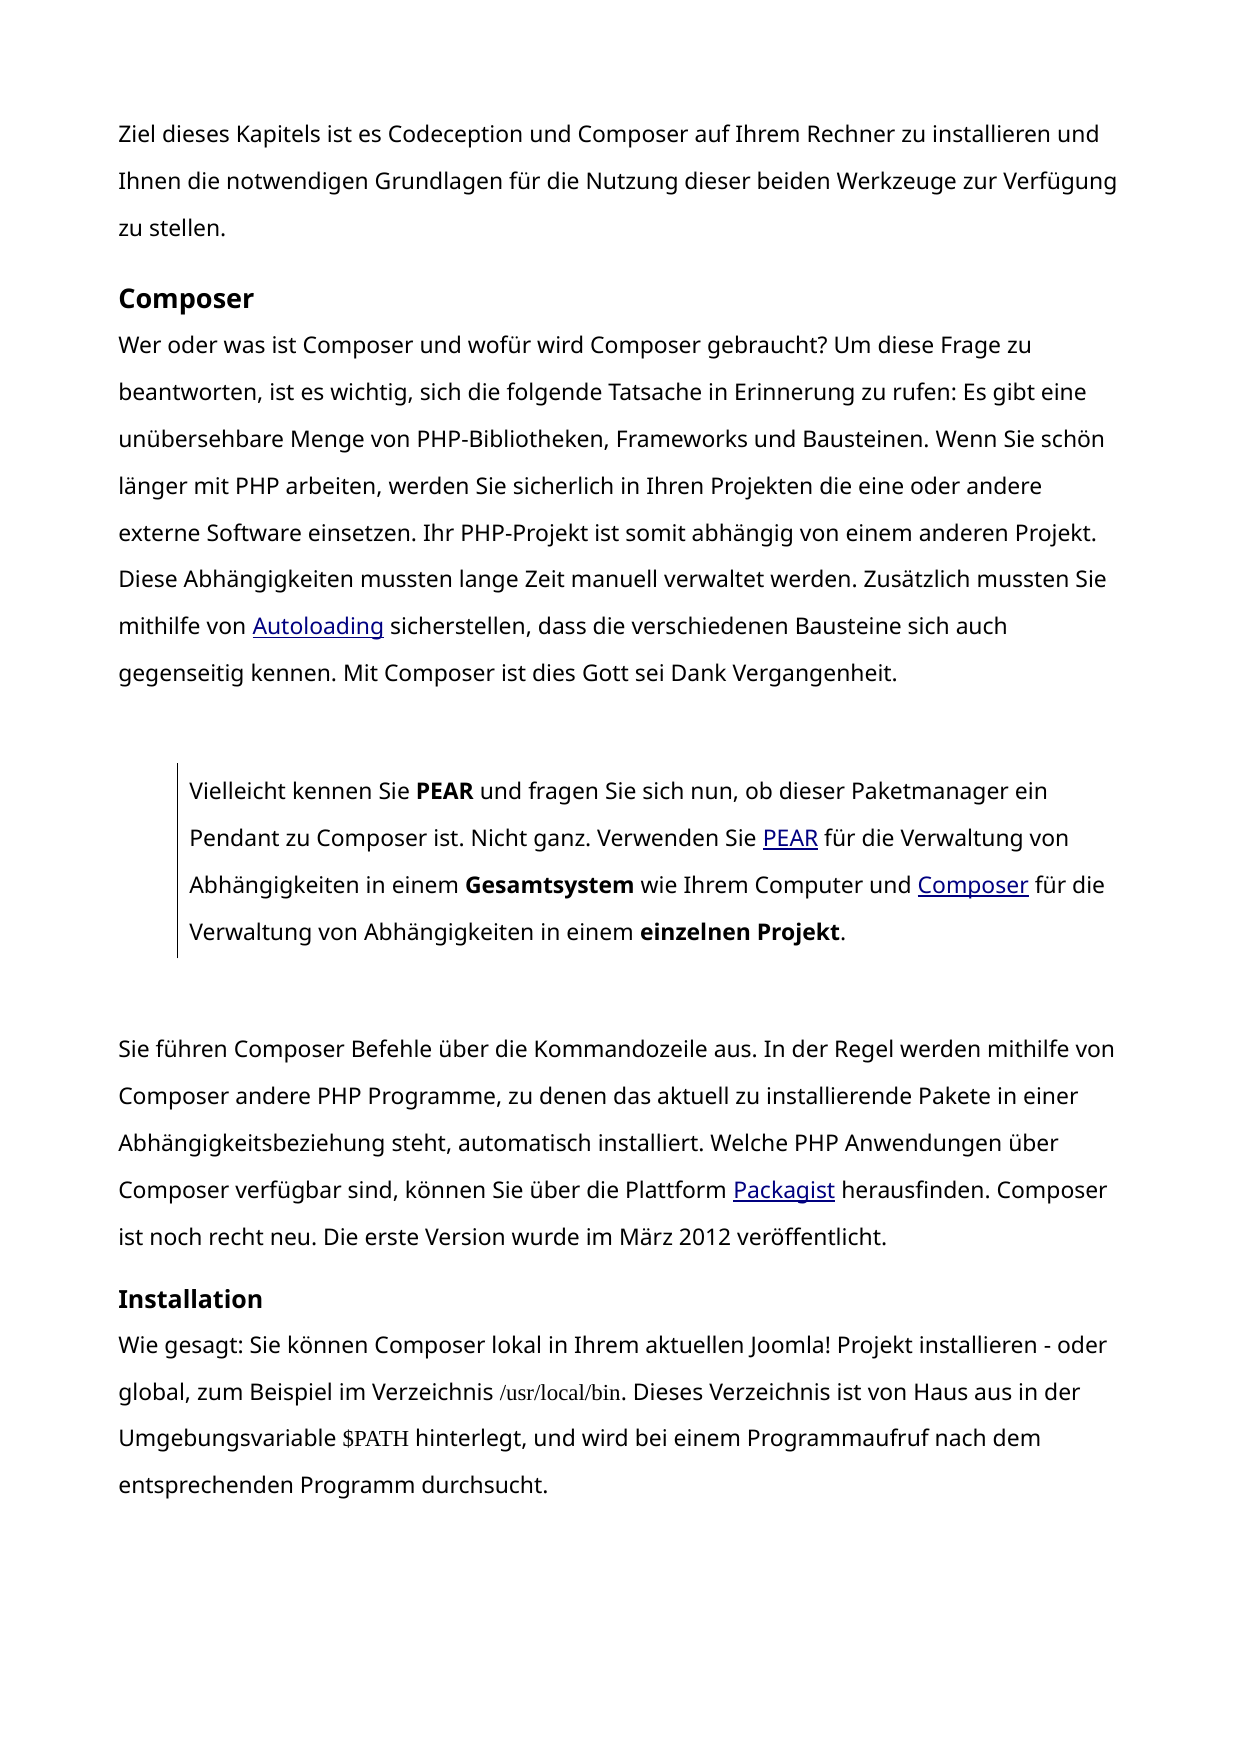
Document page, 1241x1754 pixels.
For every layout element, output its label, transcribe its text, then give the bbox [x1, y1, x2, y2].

text Sie führen Composer Befehle über die Kommandozeile aus. In der Regel werden mithilfe von Composer andere PHP Programme, zu denen das aktuell zu installierende Pakete in einer Abhängigkeitsbeziehung steht, automatisch installiert. Welche PHP Anwendungen über Composer verfügbar sind, können Sie über die Plattform Packagist herausfinden. Composer ist noch recht neu. Die erste Version wurde im März 2012 veröffentlicht. [118, 1033, 1122, 1252]
text Wer oder was ist Composer und wofür wird Composer gebraucht? Um diese Frage zu beantworten, ist es wichtig, sich die folgende Tatsache in Erinnerung zu rufen: Es gibt eine unübersehbare Menge von PHP-Bibliotheken, Frameworks und Bausteinen. Wenn Sie schön länger mit PHP arbeiten, werden Sie sicherlich in Ihren Projekten die eine oder andere externe Software einsetzen. Ihr PHP-Projekt ist somit abhängig von einem anderen Projekt. Diese Abhängigkeiten mussten lange Zeit manuell verwaltet werden. Zusätzlich mussten Sie mithilfe von Autoloading sicherstellen, dass die verschiedenen Bausteine sich auch gegenseitig kennen. Mit Composer ist dies Gott sei Dank Vergangenheit. [118, 329, 1122, 688]
text Vielleicht kennen Sie PEAR und fragen Sie sich nun, ob dieser Paketmanager ein Pendant zu Composer ist. Nicht ganz. Verwenden Sie PEAR für die Verwaltung von Abhängigkeiten in einem Gesamtsystem wie Ihrem Computer und Composer für die Verwaltung von Abhängigkeiten in einem einzelnen Projekt. [178, 763, 1122, 958]
text Ziel dieses Kapitels ist es Codeception und Composer auf Ihrem Rechner zu installieren und Ihnen die notwendigen Grundlagen für die Nutzung dieser beiden Werkzeuge zur Verfügung zu stellen. [118, 118, 1122, 243]
subtitle Installation [118, 1282, 1122, 1316]
subtitle Composer [118, 279, 1122, 316]
text Wie gesagt: Sie können Composer lokal in Ihrem aktuellen Joomla! Projekt installieren - oder global, zum Beispiel im Verzeichnis /usr/local/bin. Dieses Verzeichnis ist von Haus aus in der Umgebungsvariable $PATH hinterlegt, und wird bei einem Programmaufruf nach dem entsprechenden Programm durchsucht. [118, 1329, 1122, 1501]
